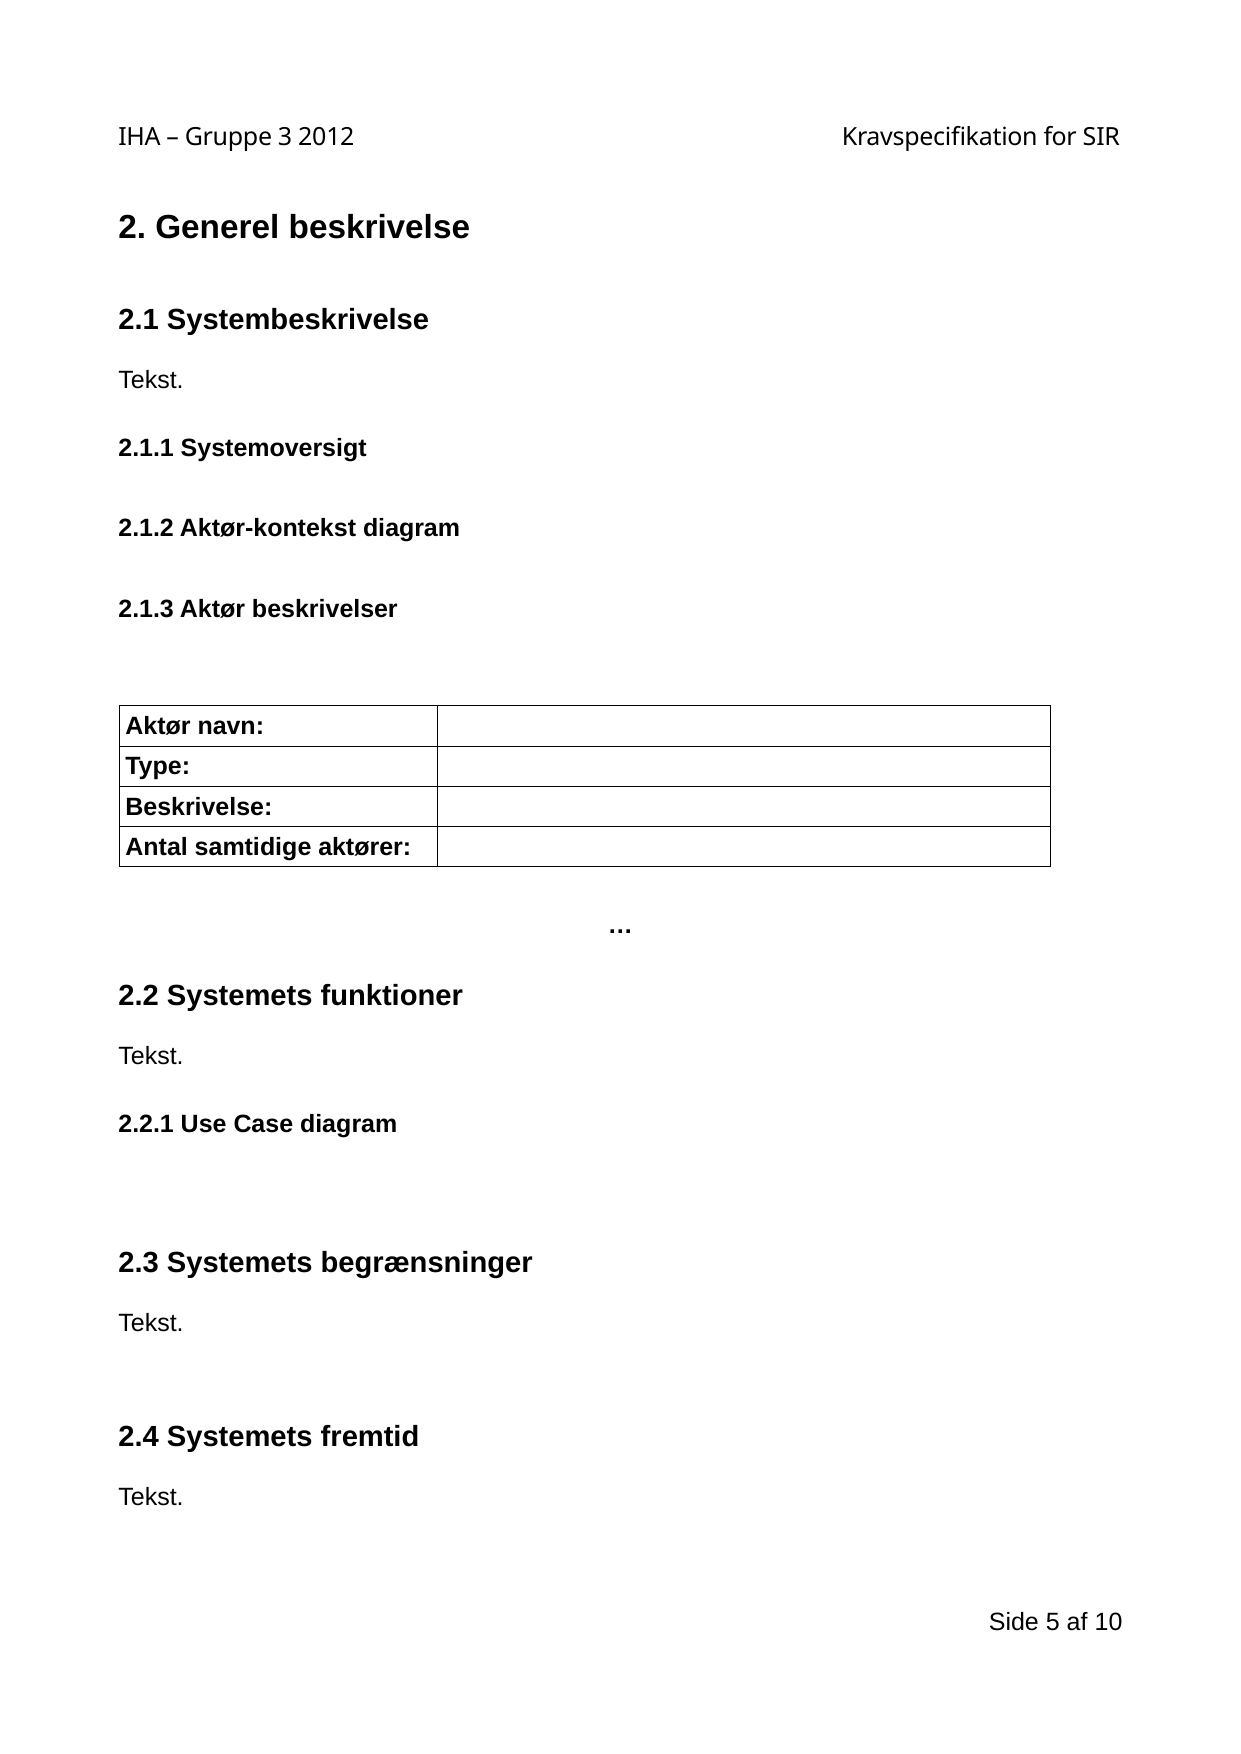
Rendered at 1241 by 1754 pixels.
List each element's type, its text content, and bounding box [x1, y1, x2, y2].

text Tekst. [118, 364, 1122, 393]
subtitle 2. Generel beskrivelse [118, 207, 1122, 245]
subtitle 2.3 Systemets begrænsninger [118, 1245, 1122, 1278]
subtitle 2.1.3 Aktør beskrivelser [118, 594, 1122, 623]
table_cell [438, 747, 1050, 786]
subtitle 2.4 Systemets fremtid [118, 1419, 1122, 1453]
table_cell Beskrivelse: [120, 787, 437, 826]
table_header [438, 706, 1050, 746]
text Tekst. [118, 1482, 1122, 1511]
table_cell [438, 827, 1050, 866]
subtitle 2.1.1 Systemoversigt [118, 433, 1122, 461]
text Tekst. [118, 1308, 1122, 1337]
subtitle 2.2.1 Use Case diagram [118, 1109, 1122, 1137]
subtitle 2.1.2 Aktør-kontekst diagram [118, 513, 1122, 542]
subtitle 2.1 Systembeskrivelse [118, 302, 1122, 335]
text Tekst. [118, 1041, 1122, 1069]
subtitle 2.2 Systemets funktioner [118, 978, 1122, 1011]
table_cell [438, 787, 1050, 826]
table_cell Type: [120, 747, 437, 786]
table_cell Antal samtidige aktører: [120, 827, 437, 866]
table_header Aktør navn: [120, 706, 437, 746]
text … [118, 910, 1122, 938]
